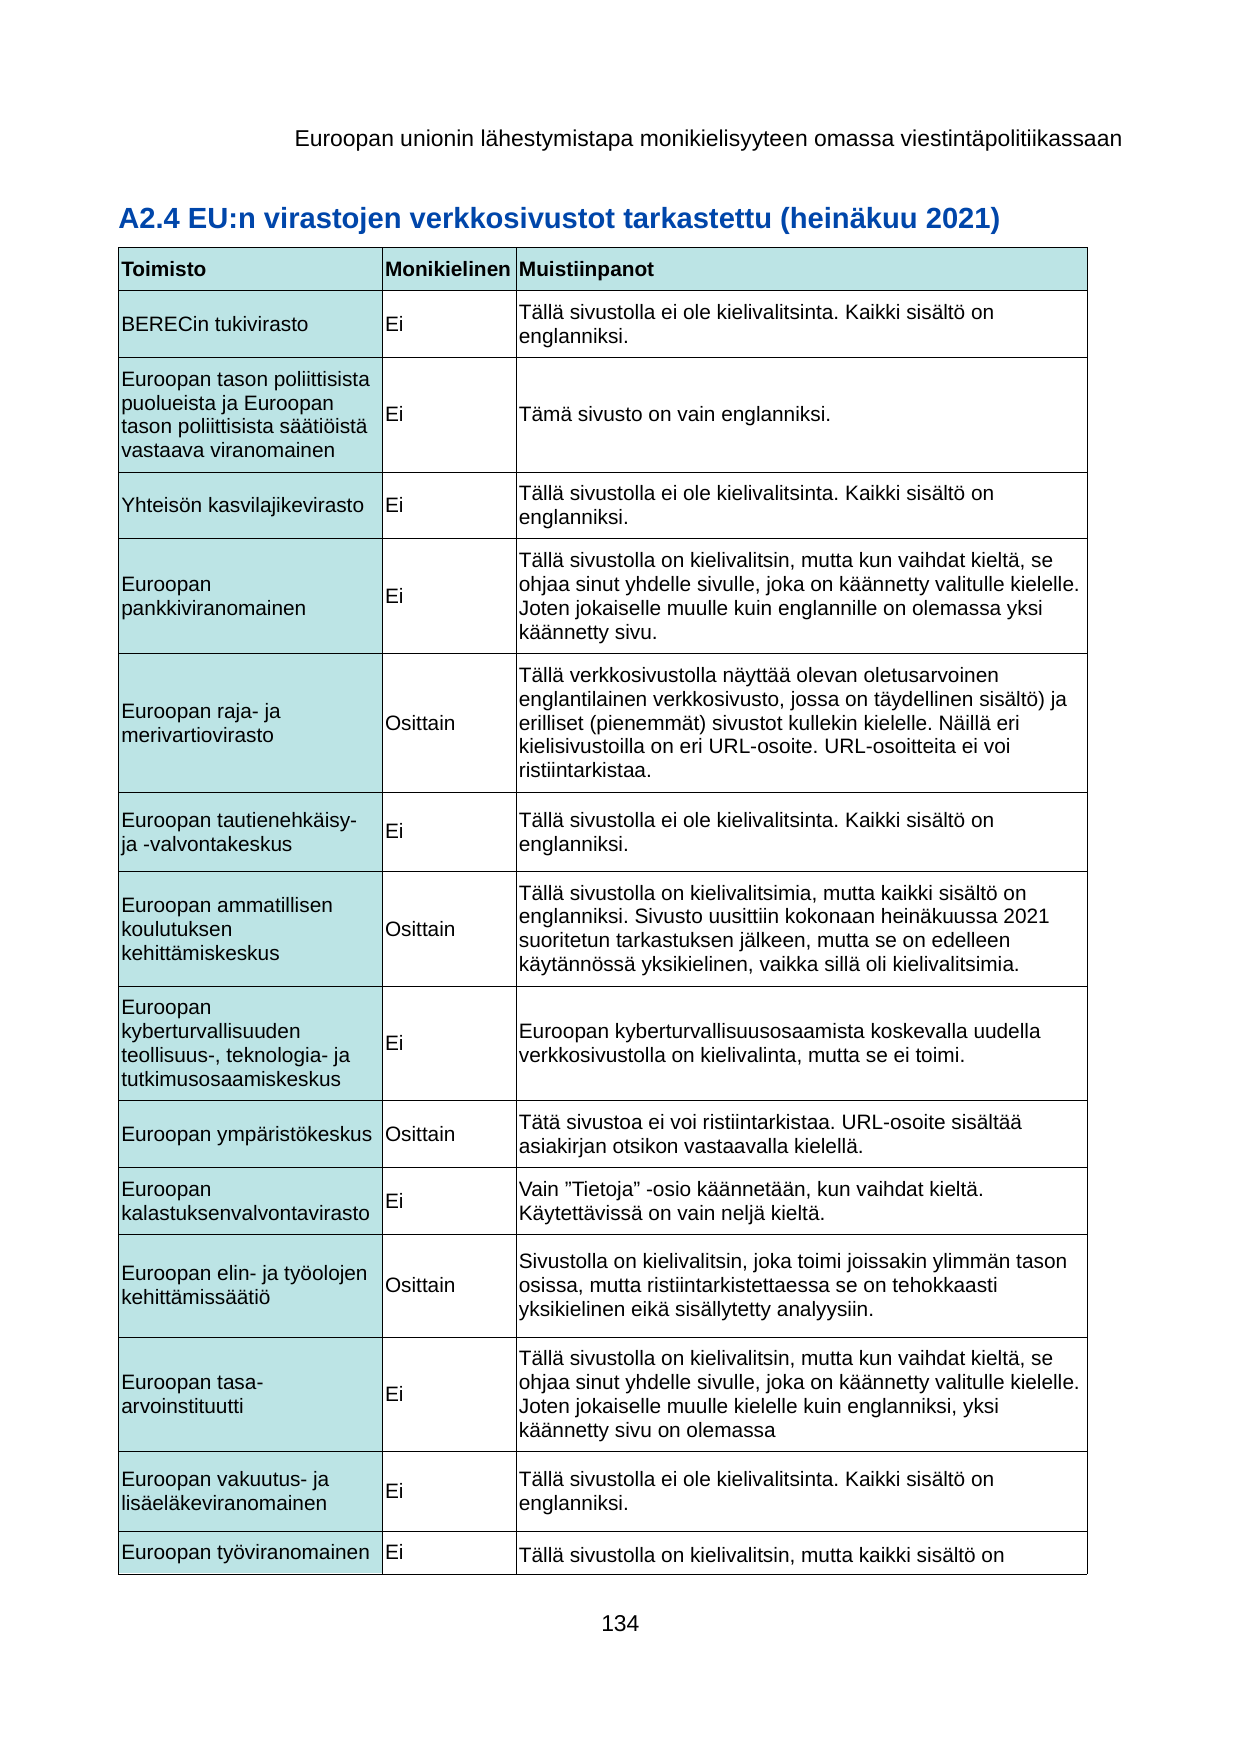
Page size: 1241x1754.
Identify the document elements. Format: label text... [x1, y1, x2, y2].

table_cell Tällä sivustolla on kielivalitsin, mutta kun vaihdat kieltä, se ohjaa sinut yhdelle sivulle, joka on käännetty valitulle kielelle. Joten jokaiselle muulle kuin englannille on olemassa yksi käännetty sivu. [517, 539, 1087, 653]
table_cell Vain ”Tietoja” -osio käännetään, kun vaihdat kieltä. Käytettävissä on vain neljä kieltä. [517, 1168, 1087, 1234]
table_cell BERECin tukivirasto [119, 291, 382, 357]
table_cell Ei [383, 1452, 516, 1531]
table_cell Euroopan raja- ja merivartiovirasto [119, 654, 382, 792]
table_cell Euroopan tasa-arvoinstituutti [119, 1338, 382, 1451]
table_cell Yhteisön kasvilajikevirasto [119, 473, 382, 538]
table_cell Tällä sivustolla on kielivalitsin, mutta kun vaihdat kieltä, se ohjaa sinut yhdelle sivulle, joka on käännetty valitulle kielelle. Joten jokaiselle muulle kielelle kuin englanniksi, yksi käännetty sivu on olemassa [517, 1338, 1087, 1451]
subtitle A2.4 EU:n virastojen verkkosivustot tarkastettu (heinäkuu 2021) [118, 201, 1122, 235]
table_cell Tällä sivustolla on kielivalitsimia, mutta kaikki sisältö on englanniksi. Sivusto uusittiin kokonaan heinäkuussa 2021 suoritetun tarkastuksen jälkeen, mutta se on edelleen käytännössä yksikielinen, vaikka sillä oli kielivalitsimia. [517, 872, 1087, 986]
table_cell Osittain [383, 872, 516, 986]
table_cell Ei [383, 1532, 516, 1573]
table_cell Euroopan kalastuksenvalvontavirasto [119, 1168, 382, 1234]
table_header Toimisto [119, 248, 382, 290]
table_cell Ei [383, 291, 516, 357]
table_cell Euroopan pankkiviranomainen [119, 539, 382, 653]
table_cell Euroopan työviranomainen [119, 1532, 382, 1573]
table_cell Euroopan kyberturvallisuusosaamista koskevalla uudella verkkosivustolla on kielivalinta, mutta se ei toimi. [517, 987, 1087, 1100]
table_cell Euroopan tason poliittisista puolueista ja Euroopan tason poliittisista säätiöistä vastaava viranomainen [119, 358, 382, 472]
table_cell Tällä sivustolla on kielivalitsin, mutta kaikki sisältö on [517, 1532, 1087, 1573]
table_cell Euroopan vakuutus- ja lisäeläkeviranomainen [119, 1452, 382, 1531]
table_cell Tällä sivustolla ei ole kielivalitsinta. Kaikki sisältö on englanniksi. [517, 291, 1087, 357]
table_cell Euroopan elin- ja työolojen kehittämissäätiö [119, 1235, 382, 1337]
table_cell Tätä sivustoa ei voi ristiintarkistaa. URL-osoite sisältää asiakirjan otsikon vastaavalla kielellä. [517, 1101, 1087, 1167]
table_cell Ei [383, 1338, 516, 1451]
table_cell Euroopan tautienehkäisy- ja -valvontakeskus [119, 793, 382, 871]
table_cell Ei [383, 1168, 516, 1234]
table_cell Tällä verkkosivustolla näyttää olevan oletusarvoinen englantilainen verkkosivusto, jossa on täydellinen sisältö) ja erilliset (pienemmät) sivustot kullekin kielelle. Näillä eri kielisivustoilla on eri URL-osoite. URL-osoitteita ei voi ristiintarkistaa. [517, 654, 1087, 792]
table_cell Osittain [383, 1235, 516, 1337]
table_cell Sivustolla on kielivalitsin, joka toimi joissakin ylimmän tason osissa, mutta ristiintarkistettaessa se on tehokkaasti yksikielinen eikä sisällytetty analyysiin. [517, 1235, 1087, 1337]
table_cell Ei [383, 987, 516, 1100]
table_cell Tällä sivustolla ei ole kielivalitsinta. Kaikki sisältö on englanniksi. [517, 1452, 1087, 1531]
table_cell Euroopan kyberturvallisuuden teollisuus-, teknologia- ja tutkimusosaamiskeskus [119, 987, 382, 1100]
table_cell Tämä sivusto on vain englanniksi. [517, 358, 1087, 472]
table_cell Ei [383, 793, 516, 871]
table_header Monikielinen [383, 248, 516, 290]
table_header Muistiinpanot [517, 248, 1087, 290]
table_cell Osittain [383, 654, 516, 792]
table_cell Tällä sivustolla ei ole kielivalitsinta. Kaikki sisältö on englanniksi. [517, 473, 1087, 538]
table_cell Ei [383, 358, 516, 472]
table_cell Ei [383, 473, 516, 538]
table_cell Euroopan ammatillisen koulutuksen kehittämiskeskus [119, 872, 382, 986]
table_cell Osittain [383, 1101, 516, 1167]
table_cell Euroopan ympäristökeskus [119, 1101, 382, 1167]
table_cell Ei [383, 539, 516, 653]
table_cell Tällä sivustolla ei ole kielivalitsinta. Kaikki sisältö on englanniksi. [517, 793, 1087, 871]
